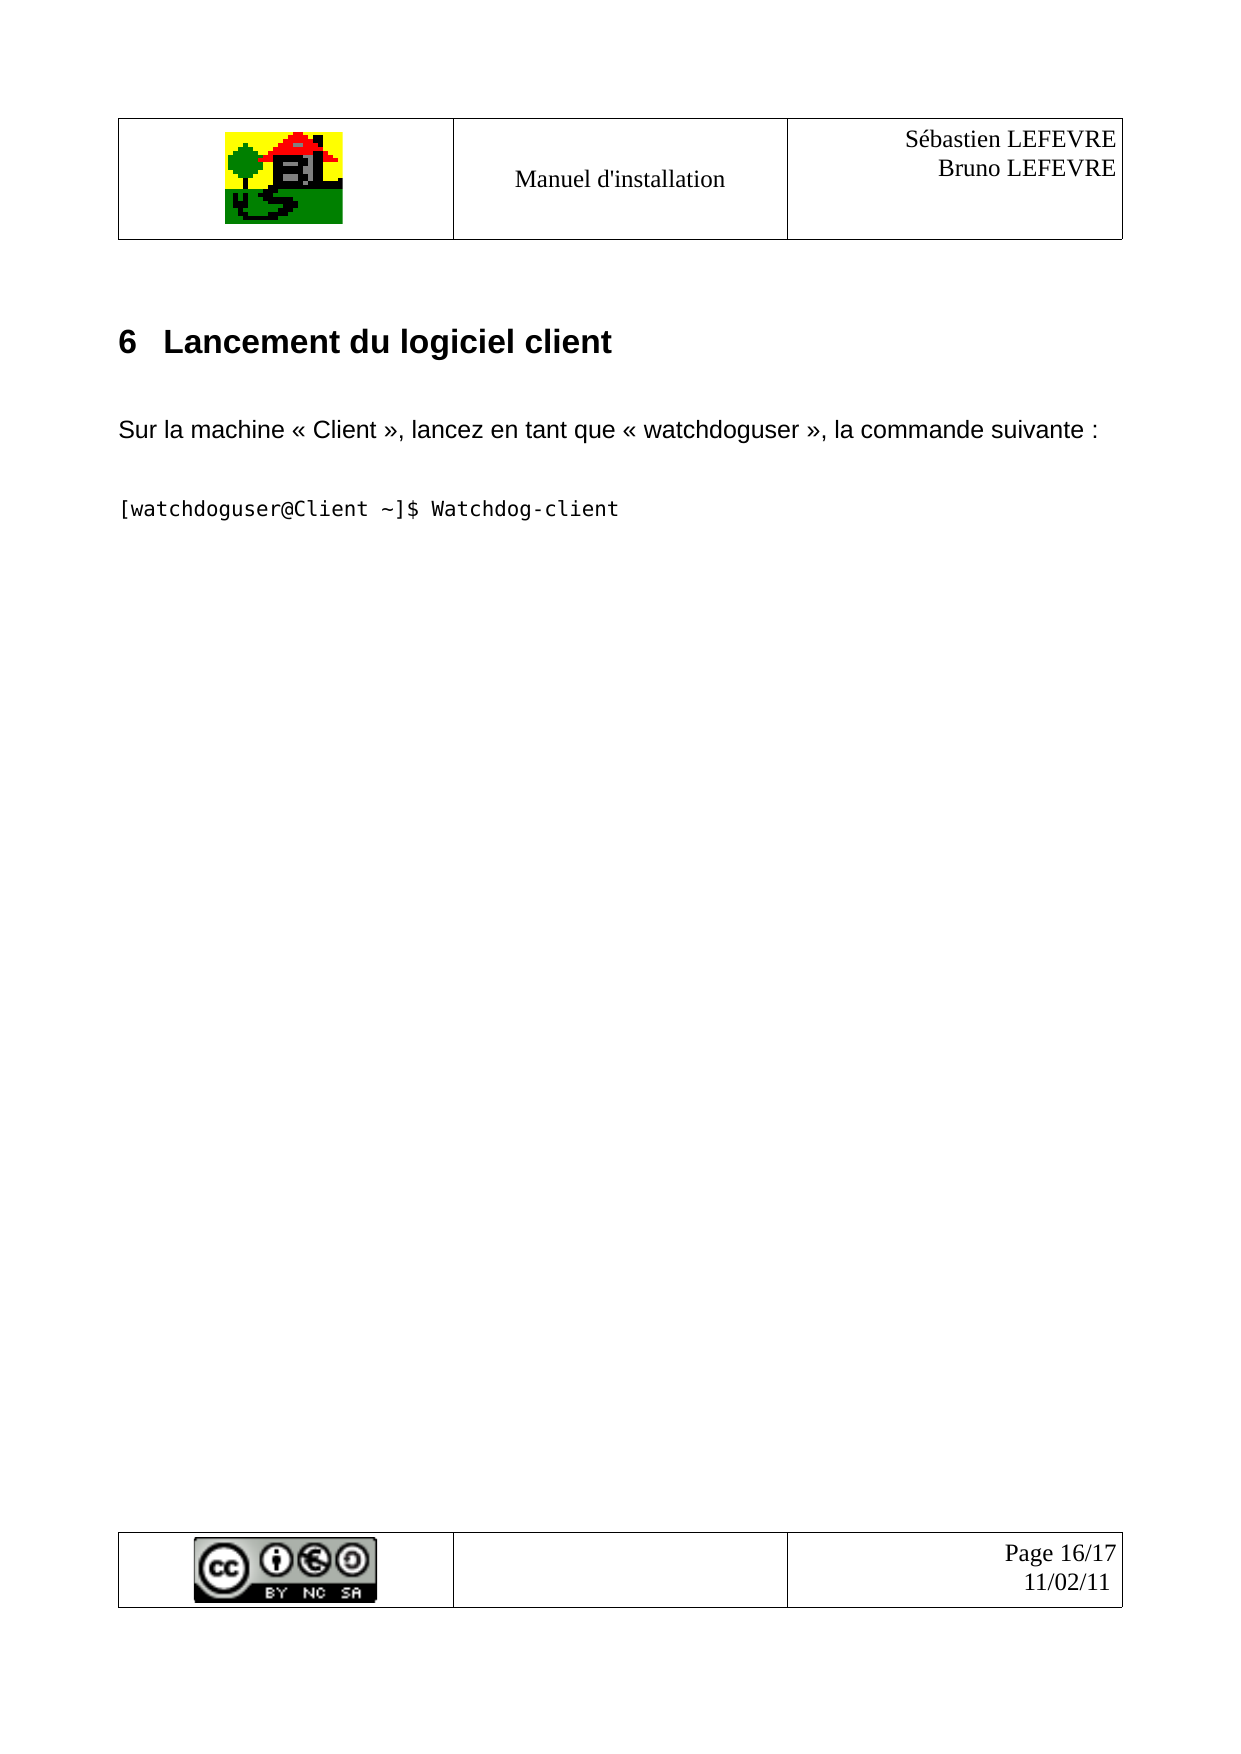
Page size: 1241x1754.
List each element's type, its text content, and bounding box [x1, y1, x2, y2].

text [watchdoguser@Client ~]$ Watchdog-client [118, 497, 1122, 522]
picture [193, 1537, 378, 1603]
picture [225, 132, 343, 224]
subtitle Lancement du logiciel client [118, 322, 1122, 361]
text Sur la machine « Client », lancez en tant que « watchdoguser », la commande suivante : [118, 415, 1122, 443]
